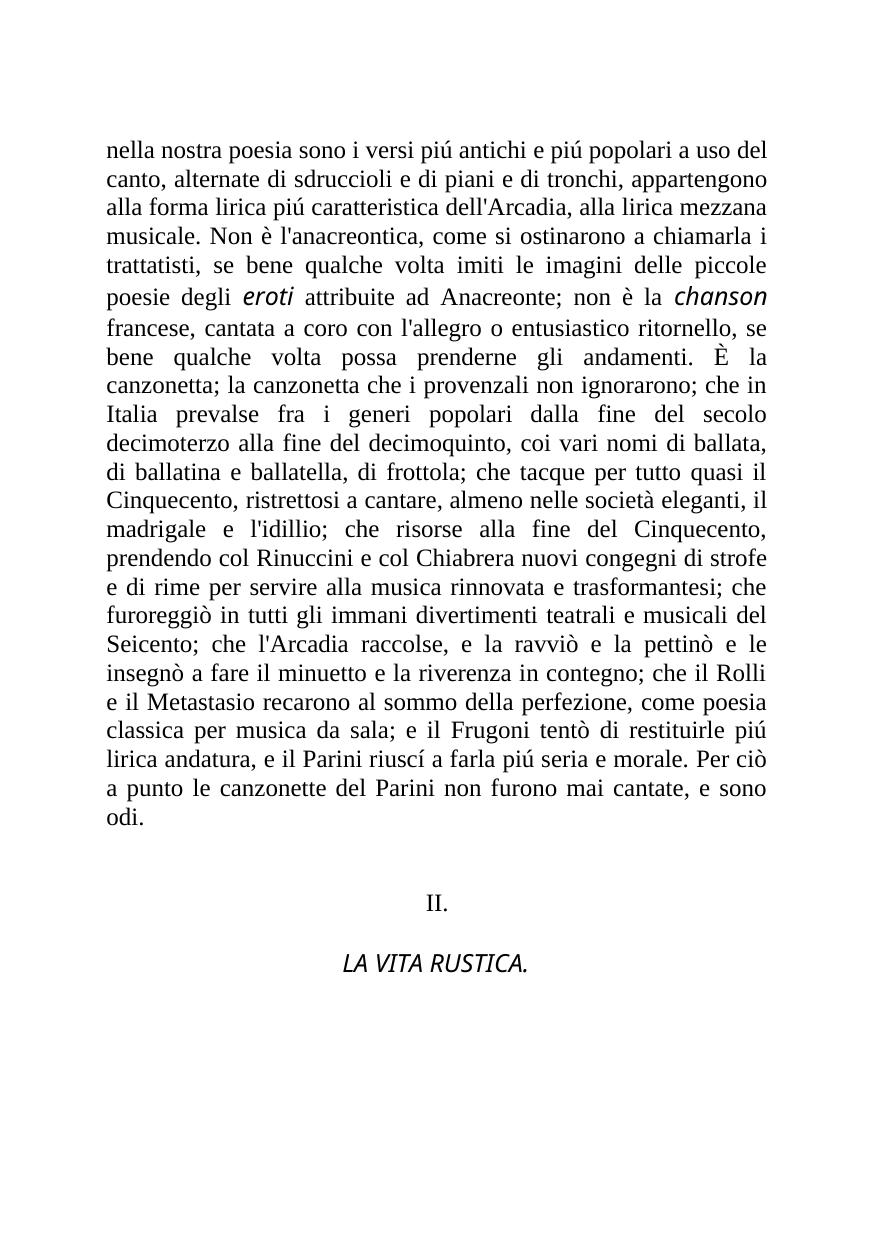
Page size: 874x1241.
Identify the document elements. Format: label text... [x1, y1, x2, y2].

text nella nostra poesia sono i versi piú antichi e piú popolari a uso del canto, alternate di sdruccioli e di piani e di tronchi, appartengono alla forma lirica piú caratteristica dell'Arcadia, alla lirica mezzana musicale. Non è l'anacreontica, come si ostinarono a chiamarla i trattatisti, se bene qualche volta imiti le imagini delle piccole poesie degli eroti attribuite ad Anacreonte; non è la chanson francese, cantata a coro con l'allegro o entusiastico ritornello, se bene qualche volta possa prenderne gli andamenti. È la canzonetta; la canzonetta che i provenzali non ignorarono; che in Italia prevalse fra i generi popolari dalla fine del secolo decimoterzo alla fine del decimoquinto, coi vari nomi di ballata, di ballatina e ballatella, di frottola; che tacque per tutto quasi il Cinquecento, ristrettosi a cantare, almeno nelle società eleganti, il madrigale e l'idillio; che risorse alla fine del Cinquecento, prendendo col Rinuccini e col Chiabrera nuovi congegni di strofe e di rime per servire alla musica rinnovata e trasformantesi; che furoreggiò in tutti gli immani divertimenti teatrali e musicali del Seicento; che l'Arcadia raccolse, e la ravviò e la pettinò e le insegnò a fare il minuetto e la riverenza in contegno; che il Rolli e il Metastasio recarono al sommo della perfezione, come poesia classica per musica da sala; e il Frugoni tentò di restituirle piú lirica andatura, e il Parini riuscí a farla piú seria e morale. Per ciò a punto le canzonette del Parini non furono mai cantate, e sono odi. [106, 135, 768, 830]
text II. [106, 888, 768, 917]
text LA VITA RUSTICA. [106, 945, 768, 979]
